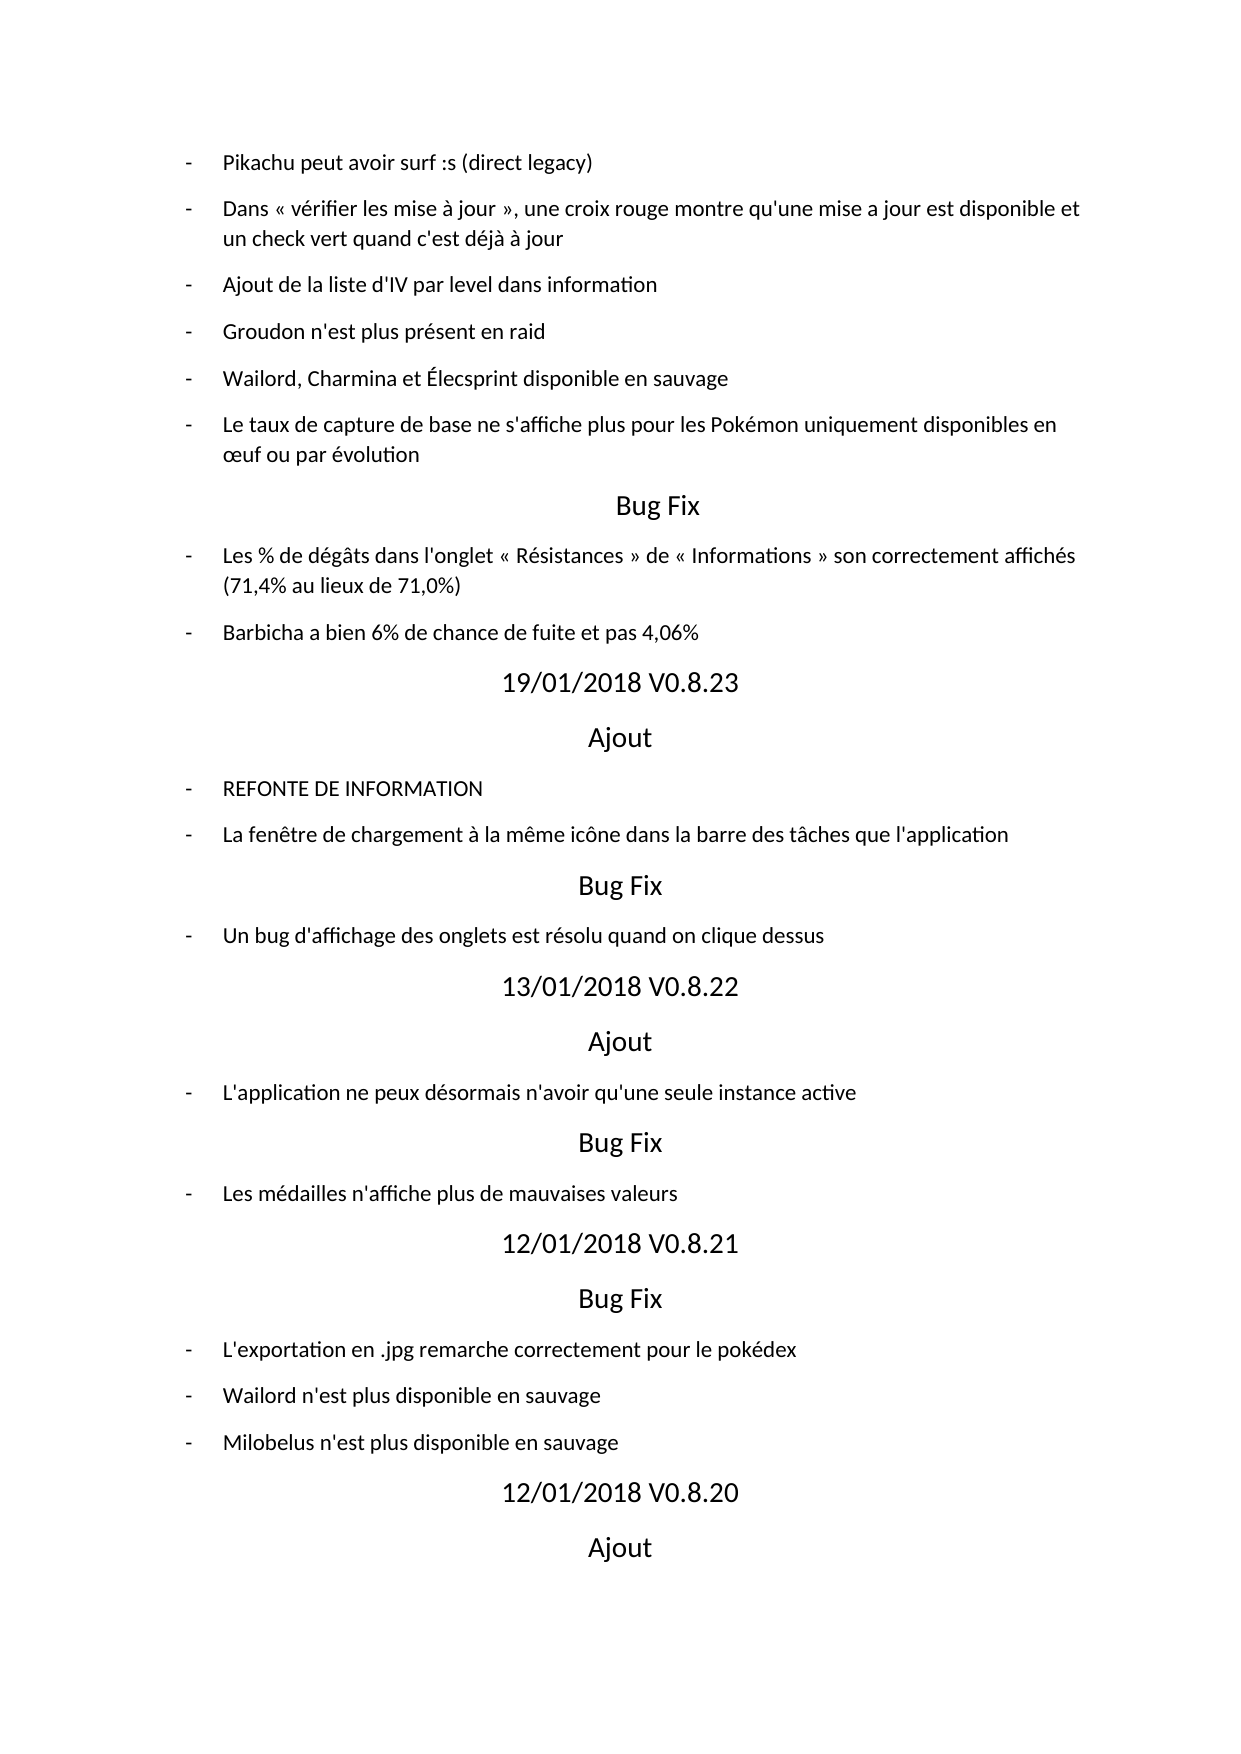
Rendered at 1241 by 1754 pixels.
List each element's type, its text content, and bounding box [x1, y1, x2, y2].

list Bug Fix [148, 1280, 1093, 1316]
list L'application ne peux désormais n'avoir qu'une seule instance active [185, 1078, 1093, 1106]
list Groudon n'est plus présent en raid [185, 317, 1093, 345]
text Ajout [148, 719, 1093, 755]
list Ajout de la liste d'IV par level dans information [185, 271, 1093, 299]
list Dans « vérifier les mise à jour », une croix rouge montre qu'une mise a jour est disponible et un check vert quand c'est déjà à jour [185, 194, 1093, 252]
list Wailord, Charmina et Élecsprint disponible en sauvage [185, 364, 1093, 392]
text 12/01/2018 V0.8.21 [148, 1225, 1093, 1261]
list Milobelus n'est plus disponible en sauvage [185, 1428, 1093, 1456]
list L'exportation en .jpg remarche correctement pour le pokédex [185, 1335, 1093, 1363]
list Les médailles n'affiche plus de mauvaises valeurs [185, 1179, 1093, 1207]
text Ajout [148, 1023, 1093, 1058]
list Bug Fix [185, 487, 1093, 522]
list Bug Fix [148, 1124, 1093, 1160]
text 13/01/2018 V0.8.22 [148, 968, 1093, 1004]
list La fenêtre de chargement à la même icône dans la barre des tâches que l'application [185, 820, 1093, 848]
text 12/01/2018 V0.8.20 [148, 1474, 1093, 1510]
list Pikachu peut avoir surf :s (direct legacy) [185, 148, 1093, 176]
text 19/01/2018 V0.8.23 [148, 664, 1093, 700]
list Wailord n'est plus disponible en sauvage [185, 1381, 1093, 1409]
list Le taux de capture de base ne s'affiche plus pour les Pokémon uniquement disponibles en œuf ou par évolution [185, 410, 1093, 468]
list REFONTE DE INFORMATION [185, 774, 1093, 802]
list Les % de dégâts dans l'onglet « Résistances » de « Informations » son correctement affichés (71,4% au lieux de 71,0%) [185, 541, 1093, 599]
list Barbicha a bien 6% de chance de fuite et pas 4,06% [185, 618, 1093, 646]
list Bug Fix [148, 867, 1093, 903]
text Ajout [148, 1529, 1093, 1565]
list Un bug d'affichage des onglets est résolu quand on clique dessus [185, 922, 1093, 950]
